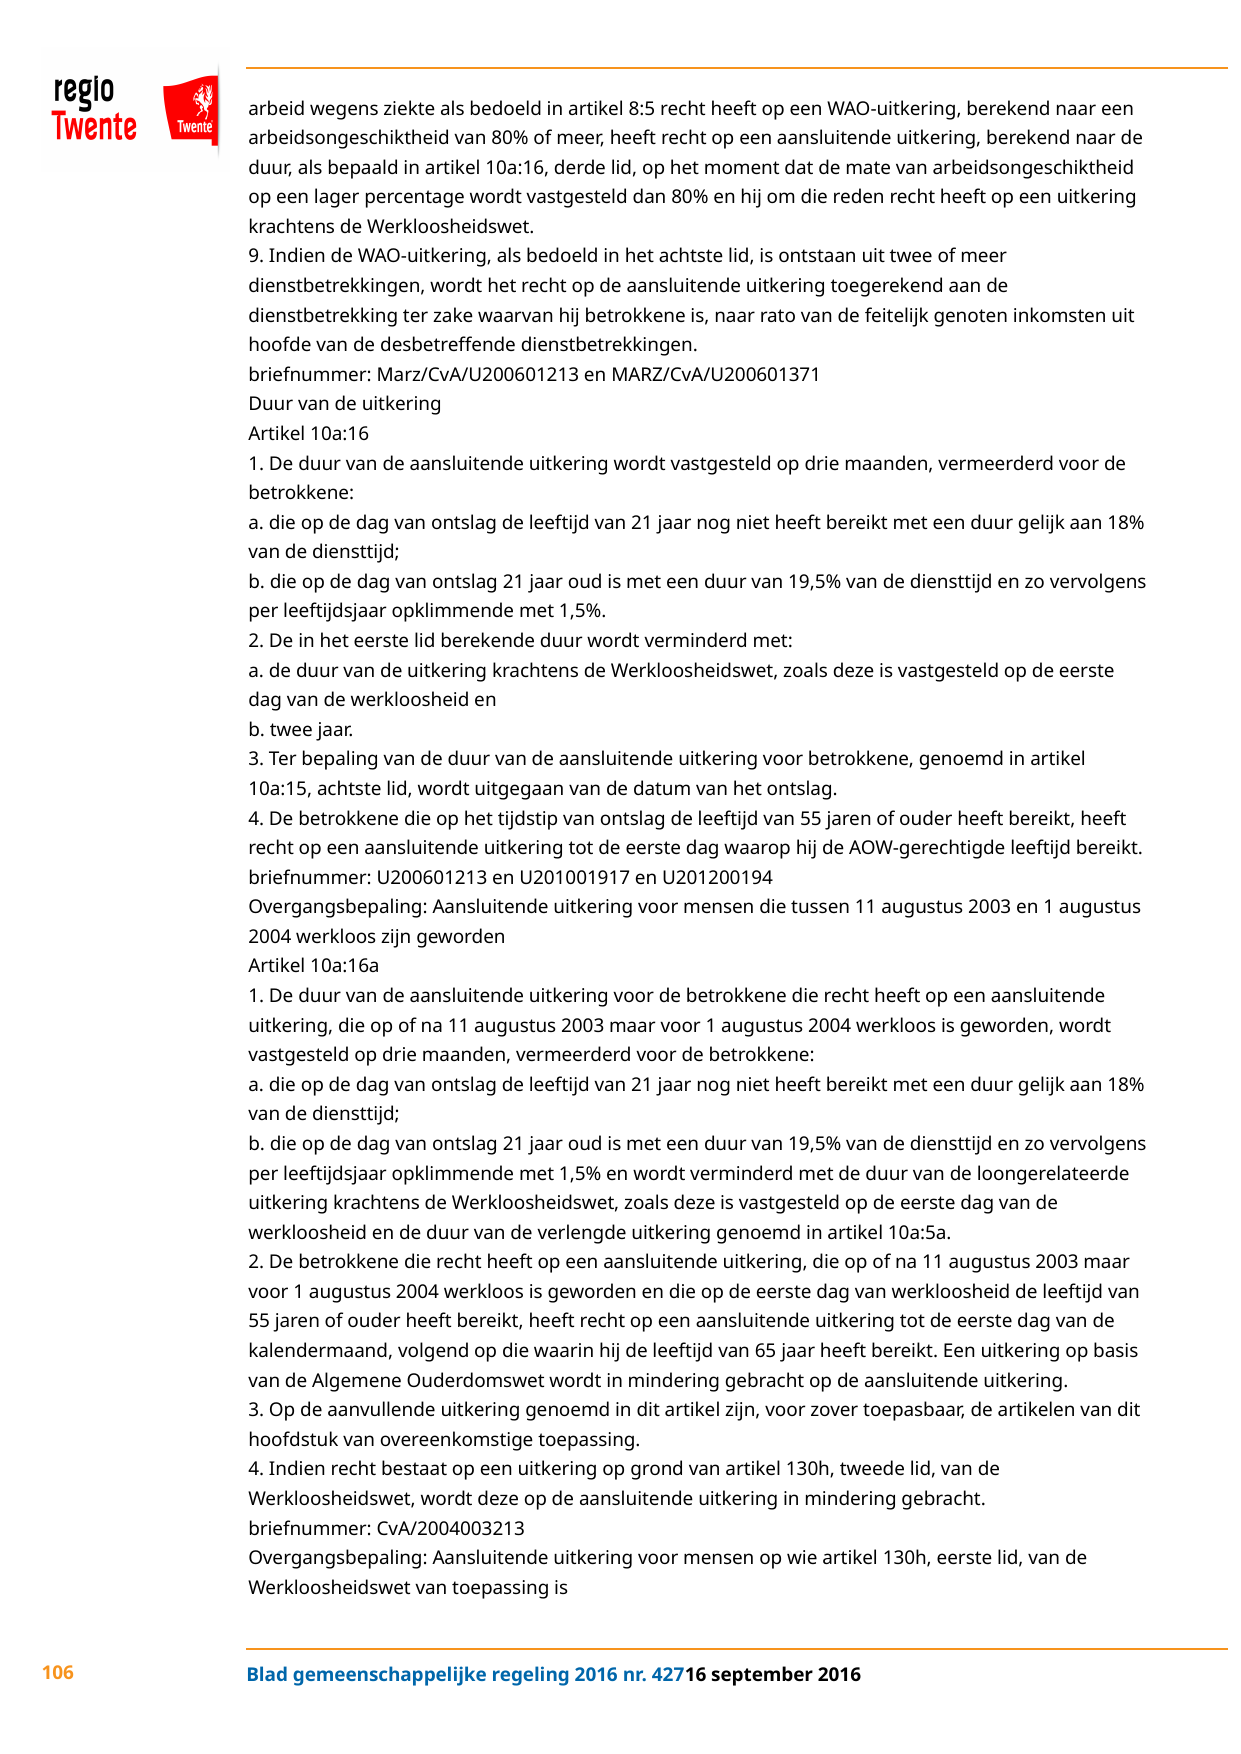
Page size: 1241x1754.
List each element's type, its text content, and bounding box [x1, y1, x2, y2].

text Artikel 10a:16a [248, 953, 1152, 978]
text 9. Indien de WAO-uitkering, als bedoeld in het achtste lid, is ontstaan uit twee of meer dienstbetrekkingen, wordt het recht op de aansluitende uitkering toegerekend aan de dienstbetrekking ter zake waarvan hij betrokkene is, naar rato van de feitelijk genoten inkomsten uit hoofde van de desbetreffende dienstbetrekkingen. [248, 243, 1152, 357]
text 1. De duur van de aansluitende uitkering voor de betrokkene die recht heeft op een aansluitende uitkering, die op of na 11 augustus 2003 maar voor 1 augustus 2004 werkloos is geworden, wordt vastgesteld op drie maanden, vermeerderd voor de betrokkene: [248, 982, 1152, 1067]
text 2. De in het eerste lid berekende duur wordt verminderd met: [248, 627, 1152, 653]
text b. twee jaar. [248, 716, 1152, 742]
text Overgangsbepaling: Aansluitende uitkering voor mensen die tussen 11 augustus 2003 en 1 augustus 2004 werkloos zijn geworden [248, 893, 1152, 949]
text a. de duur van de uitkering krachtens de Werkloosheidswet, zoals deze is vastgesteld op de eerste dag van de werkloosheid en [248, 657, 1152, 712]
text Overgangsbepaling: Aansluitende uitkering voor mensen op wie artikel 130h, eerste lid, van de Werkloosheidswet van toepassing is [248, 1544, 1152, 1600]
text briefnummer: CvA/2004003213 [248, 1515, 1152, 1541]
picture [41, 47, 231, 172]
text Artikel 10a:16 [248, 420, 1152, 446]
text arbeid wegens ziekte als bedoeld in artikel 8:5 recht heeft op een WAO-uitkering, berekend naar een arbeidsongeschiktheid van 80% of meer, heeft recht op een aansluitende uitkering, berekend naar de duur, als bepaald in artikel 10a:16, derde lid, op het moment dat de mate van arbeidsongeschiktheid op een lager percentage wordt vastgesteld dan 80% en hij om die reden recht heeft op een uitkering krachtens de Werkloosheidswet. [248, 95, 1152, 239]
text b. die op de dag van ontslag 21 jaar oud is met een duur van 19,5% van de diensttijd en zo vervolgens per leeftijdsjaar opklimmende met 1,5% en wordt verminderd met de duur van de loongerelateerde uitkering krachtens de Werkloosheidswet, zoals deze is vastgesteld op de eerste dag van de werkloosheid en de duur van de verlengde uitkering genoemd in artikel 10a:5a. [248, 1130, 1152, 1245]
text 3. Op de aanvullende uitkering genoemd in dit artikel zijn, voor zover toepasbaar, de artikelen van dit hoofdstuk van overeenkomstige toepassing. [248, 1396, 1152, 1452]
text a. die op de dag van ontslag de leeftijd van 21 jaar nog niet heeft bereikt met een duur gelijk aan 18% van de diensttijd; [248, 1071, 1152, 1126]
text 4. Indien recht bestaat op een uitkering op grond van artikel 130h, tweede lid, van de Werkloosheidswet, wordt deze op de aansluitende uitkering in mindering gebracht. [248, 1456, 1152, 1511]
text 2. De betrokkene die recht heeft op een aansluitende uitkering, die op of na 11 augustus 2003 maar voor 1 augustus 2004 werkloos is geworden en die op de eerste dag van werkloosheid de leeftijd van 55 jaren of ouder heeft bereikt, heeft recht op een aansluitende uitkering tot de eerste dag van de kalendermaand, volgend op die waarin hij de leeftijd van 65 jaar heeft bereikt. Een uitkering op basis van de Algemene Ouderdomswet wordt in mindering gebracht op de aansluitende uitkering. [248, 1248, 1152, 1393]
text briefnummer: U200601213 en U201001917 en U201200194 [248, 864, 1152, 890]
text 4. De betrokkene die op het tijdstip van ontslag de leeftijd van 55 jaren of ouder heeft bereikt, heeft recht op een aansluitende uitkering tot de eerste dag waarop hij de AOW-gerechtigde leeftijd bereikt. [248, 805, 1152, 860]
text Duur van de uitkering [248, 391, 1152, 416]
text briefnummer: Marz/CvA/U200601213 en MARZ/CvA/U200601371 [248, 361, 1152, 387]
text a. die op de dag van ontslag de leeftijd van 21 jaar nog niet heeft bereikt met een duur gelijk aan 18% van de diensttijd; [248, 509, 1152, 564]
text 3. Ter bepaling van de duur van de aansluitende uitkering voor betrokkene, genoemd in artikel 10a:15, achtste lid, wordt uitgegaan van de datum van het ontslag. [248, 746, 1152, 801]
text 1. De duur van de aansluitende uitkering wordt vastgesteld op drie maanden, vermeerderd voor de betrokkene: [248, 450, 1152, 505]
text b. die op de dag van ontslag 21 jaar oud is met een duur van 19,5% van de diensttijd en zo vervolgens per leeftijdsjaar opklimmende met 1,5%. [248, 568, 1152, 623]
